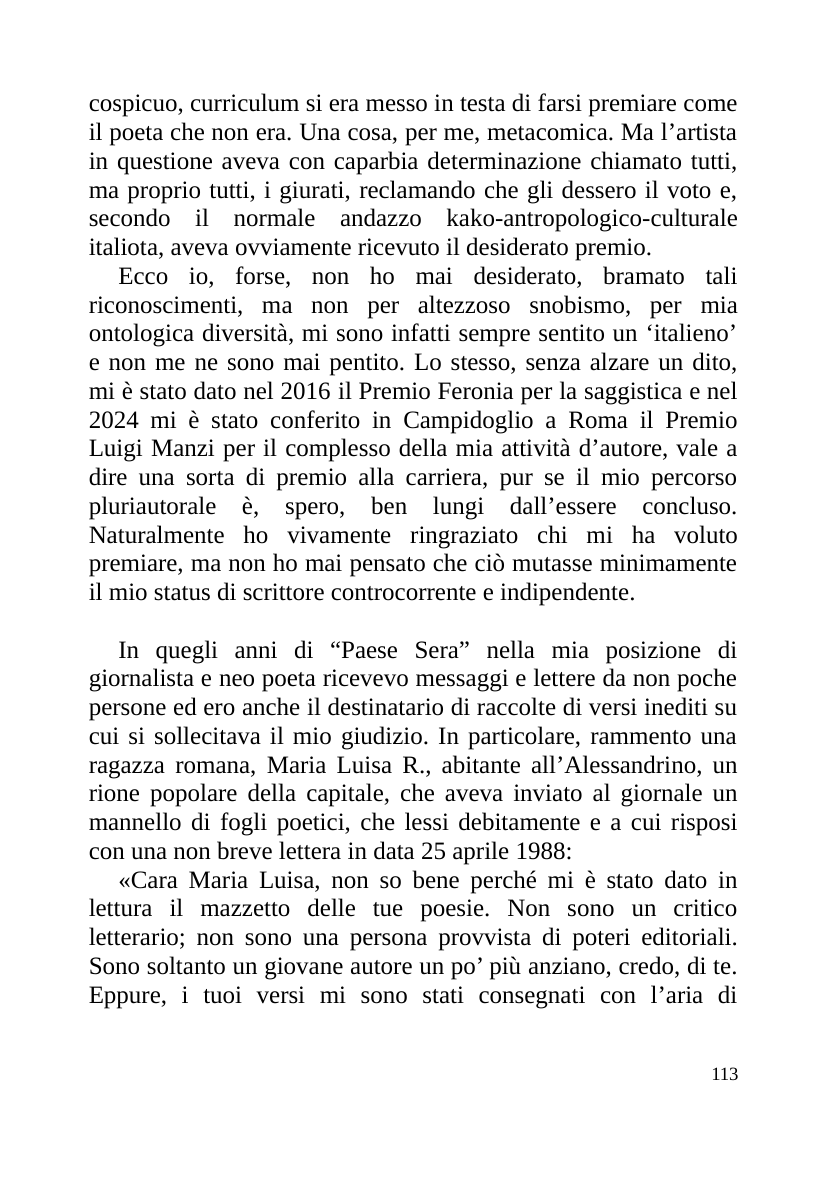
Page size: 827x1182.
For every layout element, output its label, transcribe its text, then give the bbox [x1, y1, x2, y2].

text In quegli anni di “Paese Sera” nella mia posizione di giornalista e neo poeta ricevevo messaggi e lettere da non poche persone ed ero anche il destinatario di raccolte di versi inediti su cui si sollecitava il mio giudizio. In particolare, rammento una ragazza romana, Maria Luisa R., abitante all’Alessandrino, un rione popolare della capitale, che aveva inviato al giornale un mannello di fogli poetici, che lessi debitamente e a cui risposi con una non breve lettera in data 25 aprile 1988: [88, 635, 738, 865]
text «Cara Maria Luisa, non so bene perché mi è stato dato in lettura il mazzetto delle tue poesie. Non sono un critico letterario; non sono una persona provvista di poteri editoriali. Sono soltanto un giovane autore un po’ più anziano, credo, di te. Eppure, i tuoi versi mi sono stati consegnati con l’aria di [88, 865, 738, 1008]
text Ecco io, forse, non ho mai desiderato, bramato tali riconoscimenti, ma non per altezzoso snobismo, per mia ontologica diversità, mi sono infatti sempre sentito un ‘italieno’ e non me ne sono mai pentito. Lo stesso, senza alzare un dito, mi è stato dato nel 2016 il Premio Feronia per la saggistica e nel 2024 mi è stato conferito in Campidoglio a Roma il Premio Luigi Manzi per il complesso della mia attività d’autore, vale a dire una sorta di premio alla carriera, pur se il mio percorso pluriautorale è, spero, ben lungi dall’essere concluso. Naturalmente ho vivamente ringraziato chi mi ha voluto premiare, ma non ho mai pensato che ciò mutasse minimamente il mio status di scrittore controcorrente e indipendente. [88, 261, 738, 606]
text cospicuo, curriculum si era messo in testa di farsi premiare come il poeta che non era. Una cosa, per me, metacomica. Ma l’artista in questione aveva con caparbia determinazione chiamato tutti, ma proprio tutti, i giurati, reclamando che gli dessero il voto e, secondo il normale andazzo kako-antropologico-culturale italiota, aveva ovviamente ricevuto il desiderato premio. [88, 88, 738, 261]
